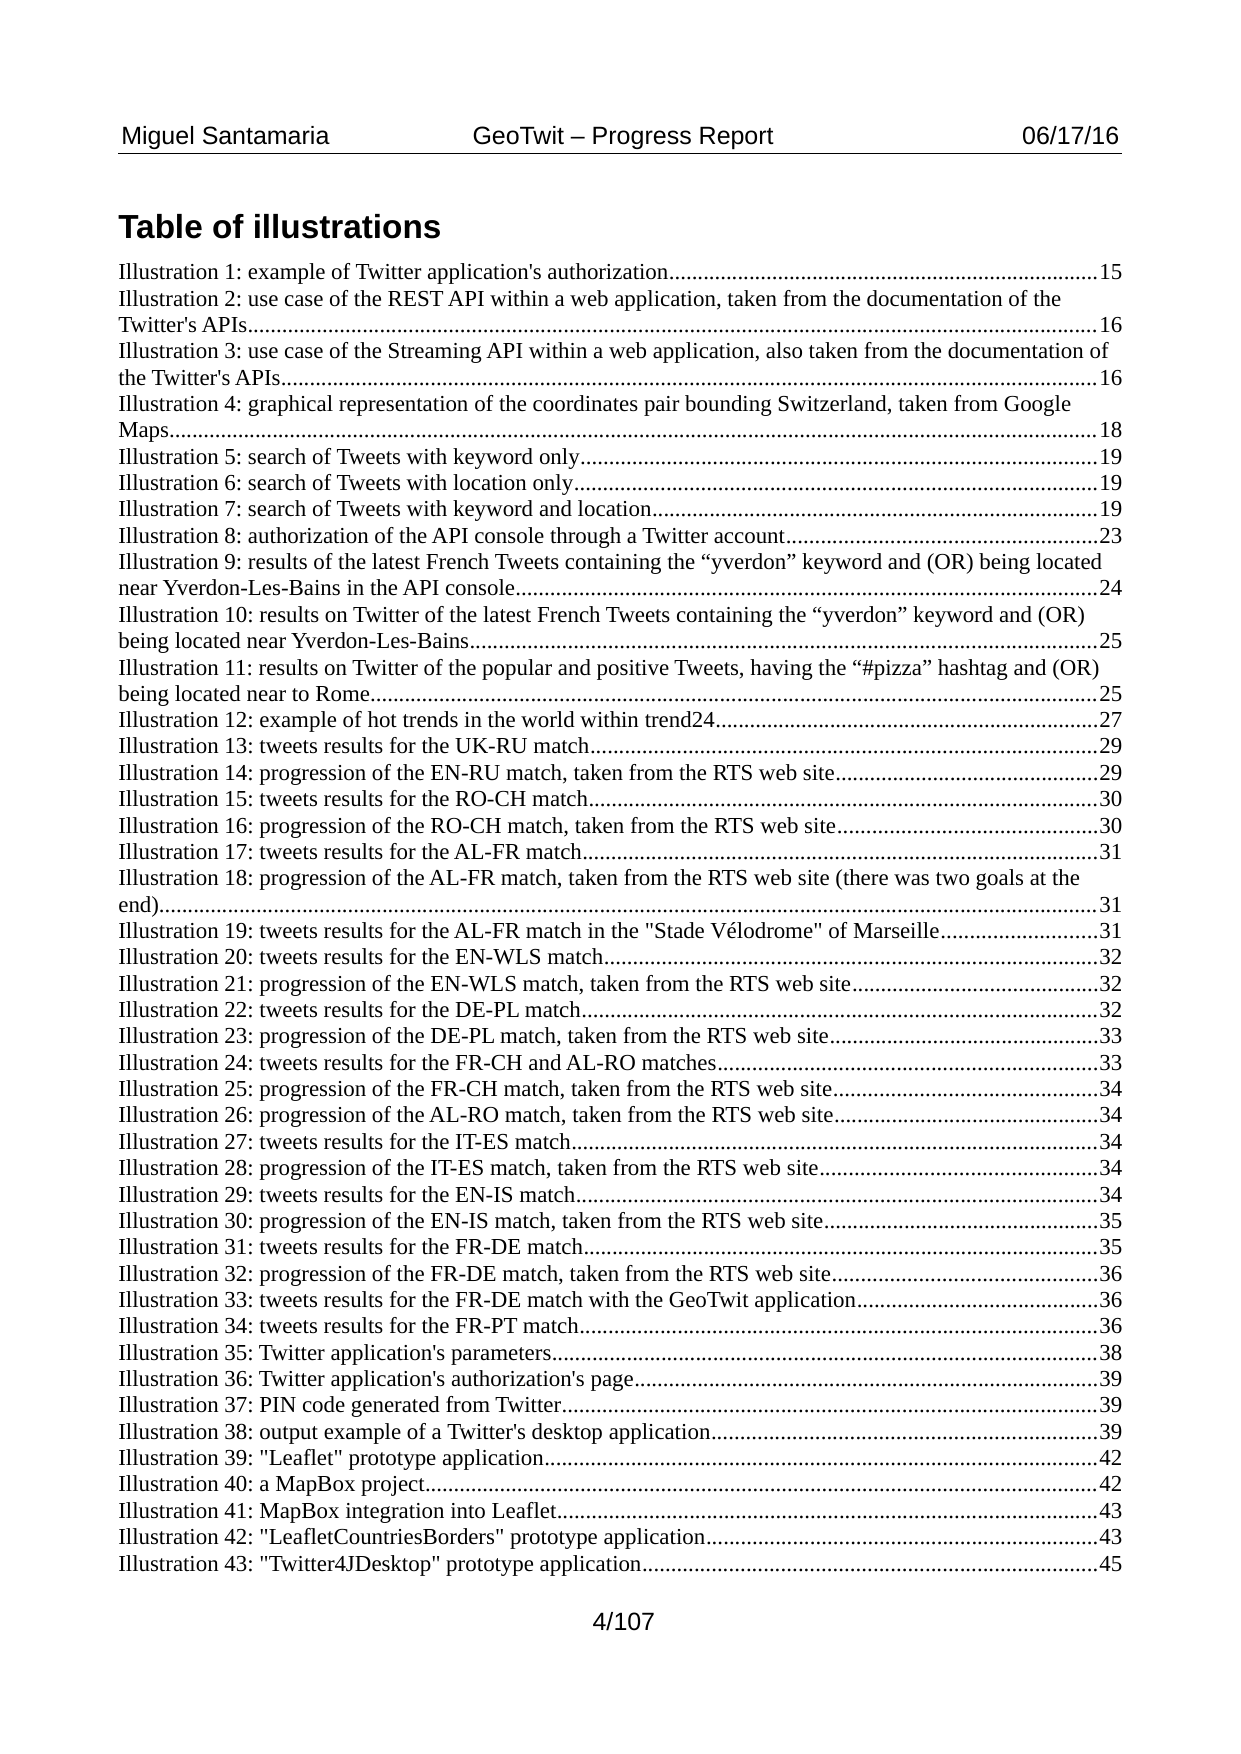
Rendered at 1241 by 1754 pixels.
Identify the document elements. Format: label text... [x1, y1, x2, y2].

text Illustration 9: results of the latest French Tweets containing the “yverdon” keyword and (OR) being located near Yverdon-Les-Bains in the API console 24 [118, 548, 1122, 601]
text Illustration 32: progression of the FR-DE match, taken from the RTS web site 36 [118, 1260, 1122, 1286]
text Illustration 40: a MapBox project 42 [118, 1471, 1122, 1497]
text Illustration 38: output example of a Twitter's desktop application 39 [118, 1418, 1122, 1444]
text Illustration 2: use case of the REST API within a web application, taken from the documentation of the Twitter's APIs 16 [118, 284, 1122, 337]
text Illustration 30: progression of the EN-IS match, taken from the RTS web site 35 [118, 1207, 1122, 1233]
text Illustration 3: use case of the Streaming API within a web application, also taken from the documentation of the Twitter's APIs 16 [118, 337, 1122, 390]
text Illustration 11: results on Twitter of the popular and positive Tweets, having the “#pizza” hashtag and (OR) being located near to Rome 25 [118, 653, 1122, 706]
text Illustration 18: progression of the AL-FR match, taken from the RTS web site (there was two goals at the end) 31 [118, 864, 1122, 917]
text Illustration 43: "Twitter4JDesktop" prototype application 45 [118, 1549, 1122, 1576]
text Illustration 29: tweets results for the EN-IS match 34 [118, 1181, 1122, 1207]
text Illustration 12: example of hot trends in the world within trend24 27 [118, 706, 1122, 733]
text Illustration 28: progression of the IT-ES match, taken from the RTS web site 34 [118, 1154, 1122, 1181]
text Illustration 36: Twitter application's authorization's page 39 [118, 1365, 1122, 1391]
text Illustration 25: progression of the FR-CH match, taken from the RTS web site 34 [118, 1075, 1122, 1102]
text Illustration 22: tweets results for the DE-PL match 32 [118, 996, 1122, 1022]
text Illustration 4: graphical representation of the coordinates pair bounding Switzerland, taken from Google Maps 18 [118, 390, 1122, 443]
text Illustration 39: "Leaflet" prototype application 42 [118, 1444, 1122, 1471]
text Illustration 21: progression of the EN-WLS match, taken from the RTS web site 32 [118, 970, 1122, 996]
text Illustration 15: tweets results for the RO-CH match 30 [118, 785, 1122, 812]
subtitle Table of illustrations [118, 207, 1122, 246]
text Illustration 37: PIN code generated from Twitter 39 [118, 1391, 1122, 1418]
text Illustration 35: Twitter application's parameters 38 [118, 1339, 1122, 1365]
text Illustration 1: example of Twitter application's authorization 15 [118, 258, 1122, 284]
text Illustration 42: "LeafletCountriesBorders" prototype application 43 [118, 1523, 1122, 1549]
text Illustration 7: search of Tweets with keyword and location 19 [118, 495, 1122, 522]
text Illustration 23: progression of the DE-PL match, taken from the RTS web site 33 [118, 1022, 1122, 1049]
text Illustration 26: progression of the AL-RO match, taken from the RTS web site 34 [118, 1102, 1122, 1128]
text Illustration 16: progression of the RO-CH match, taken from the RTS web site 30 [118, 812, 1122, 838]
text Illustration 6: search of Tweets with location only 19 [118, 469, 1122, 495]
text Illustration 19: tweets results for the AL-FR match in the "Stade Vélodrome" of Marseille 31 [118, 917, 1122, 943]
text Illustration 41: MapBox integration into Leaflet 43 [118, 1497, 1122, 1523]
text Illustration 31: tweets results for the FR-DE match 35 [118, 1233, 1122, 1260]
text Illustration 8: authorization of the API console through a Twitter account 23 [118, 522, 1122, 548]
text Illustration 10: results on Twitter of the latest French Tweets containing the “yverdon” keyword and (OR) being located near Yverdon-Les-Bains 25 [118, 601, 1122, 653]
text Illustration 14: progression of the EN-RU match, taken from the RTS web site 29 [118, 759, 1122, 785]
text Illustration 5: search of Tweets with keyword only 19 [118, 443, 1122, 469]
text Illustration 33: tweets results for the FR-DE match with the GeoTwit application 36 [118, 1286, 1122, 1312]
text Illustration 17: tweets results for the AL-FR match 31 [118, 838, 1122, 864]
text Illustration 27: tweets results for the IT-ES match 34 [118, 1128, 1122, 1154]
text Illustration 24: tweets results for the FR-CH and AL-RO matches 33 [118, 1049, 1122, 1075]
text Illustration 20: tweets results for the EN-WLS match 32 [118, 943, 1122, 970]
text Illustration 34: tweets results for the FR-PT match 36 [118, 1312, 1122, 1339]
text Illustration 13: tweets results for the UK-RU match 29 [118, 733, 1122, 759]
